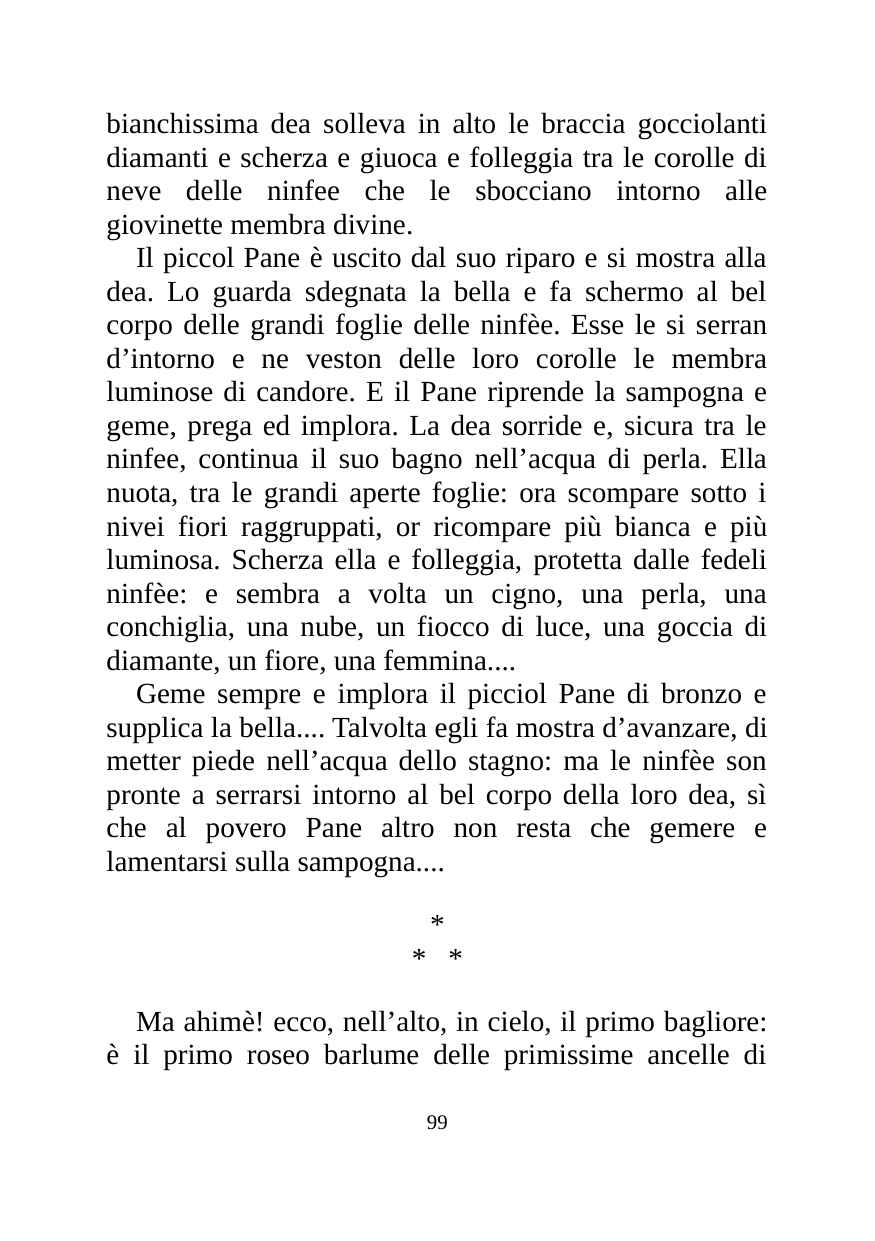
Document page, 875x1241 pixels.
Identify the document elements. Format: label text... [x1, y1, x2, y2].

text Il piccol Pane è uscito dal suo riparo e si mostra alla dea. Lo guarda sdegnata la bella e fa schermo al bel corpo delle grandi foglie delle ninfèe. Esse le si serran d’intorno e ne veston delle loro corolle le membra luminose di candore. E il Pane riprende la sampogna e geme, prega ed implora. La dea sorride e, sicura tra le ninfee, continua il suo bagno nell’acqua di perla. Ella nuota, tra le grandi aperte foglie: ora scompare sotto i nivei fiori raggruppati, or ricompare più bianca e più luminosa. Scherza ella e folleggia, protetta dalle fedeli ninfèe: e sembra a volta un cigno, una perla, una conchiglia, una nube, un fiocco di luce, una goccia di diamante, un fiore, una femmina.... [106, 240, 768, 676]
text * * * [106, 907, 768, 974]
text bianchissima dea solleva in alto le braccia gocciolanti diamanti e scherza e giuoca e folleggia tra le corolle di neve delle ninfee che le sbocciano intorno alle giovinette membra divine. [106, 106, 768, 240]
text Ma ahimè! ecco, nell’alto, in cielo, il primo bagliore: è il primo roseo barlume delle primissime ancelle di [106, 1004, 768, 1071]
text Geme sempre e implora il picciol Pane di bronzo e supplica la bella.... Talvolta egli fa mostra d’avanzare, di metter piede nell’acqua dello stagno: ma le ninfèe son pronte a serrarsi intorno al bel corpo della loro dea, sì che al povero Pane altro non resta che gemere e lamentarsi sulla sampogna.... [106, 676, 768, 878]
